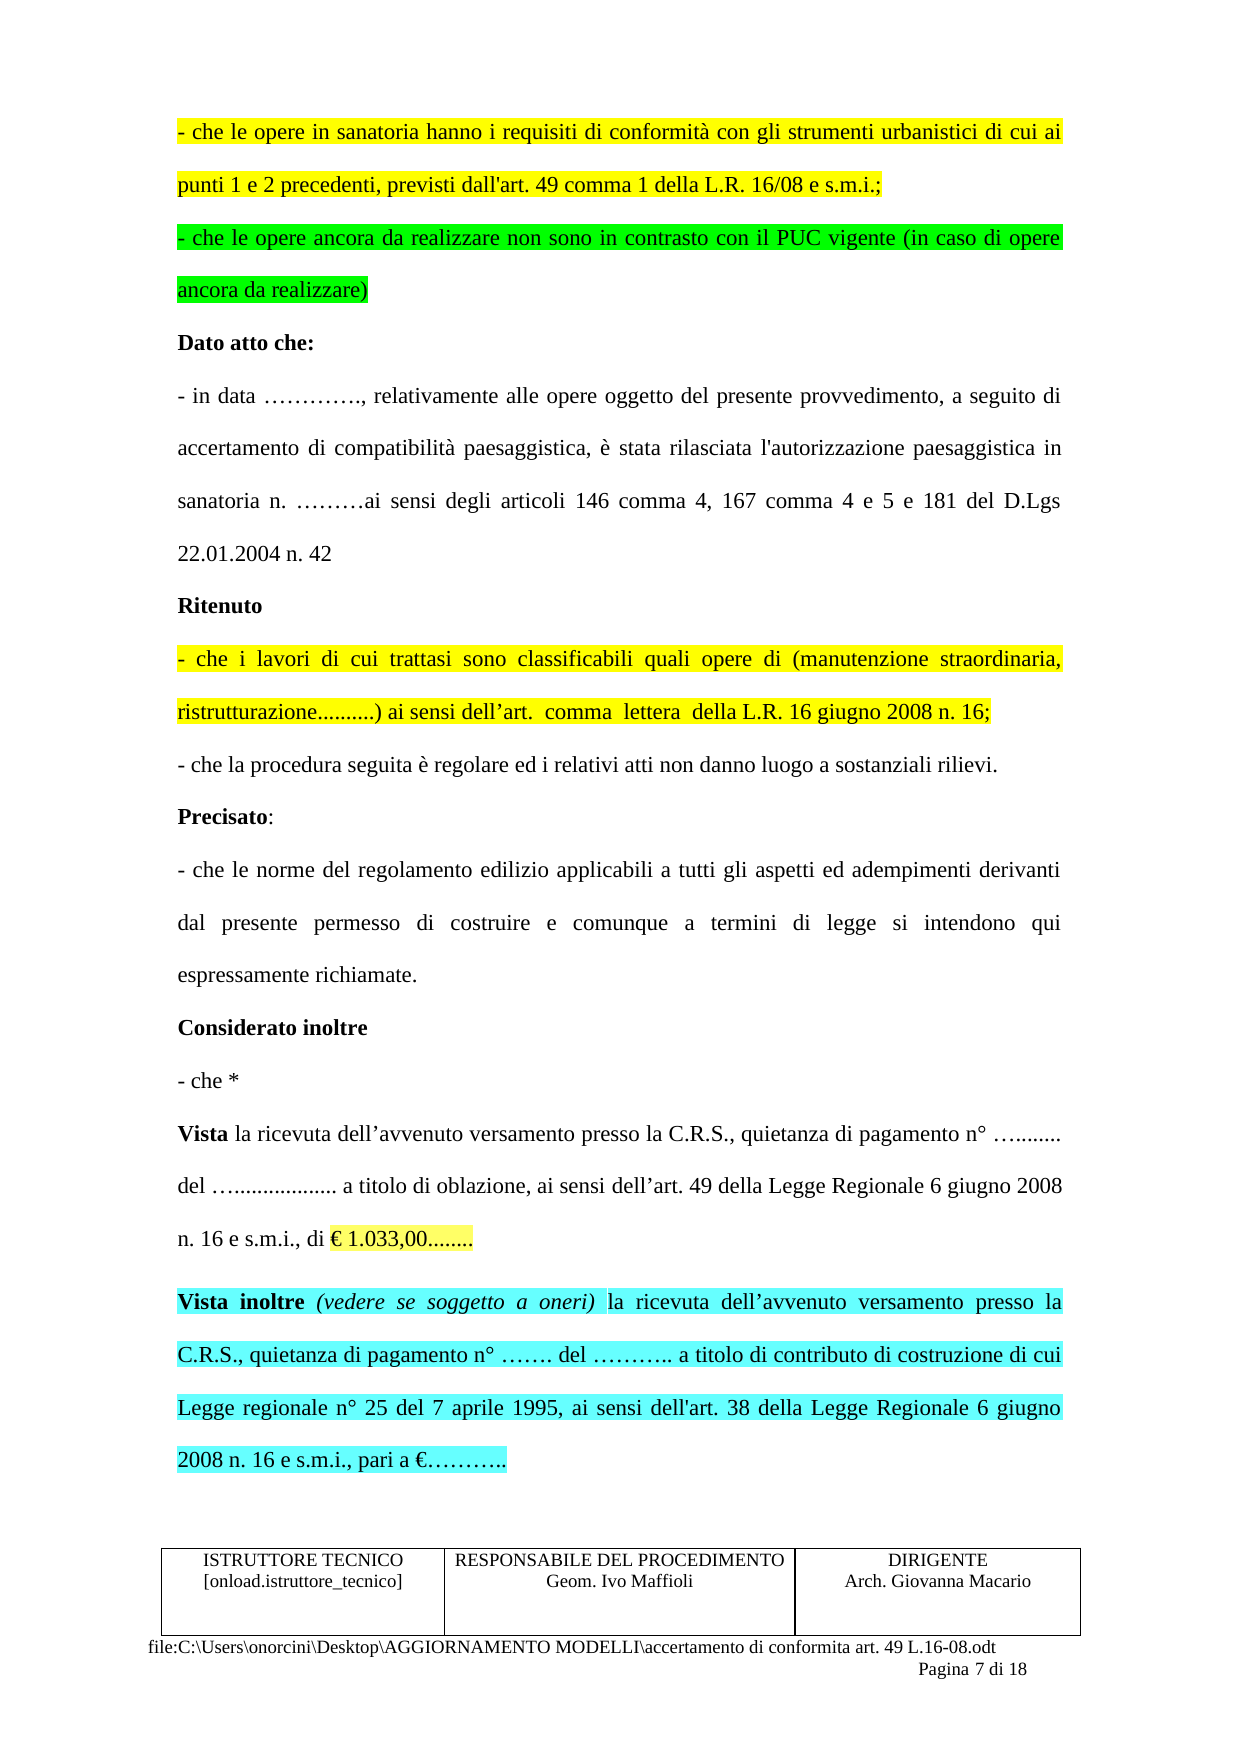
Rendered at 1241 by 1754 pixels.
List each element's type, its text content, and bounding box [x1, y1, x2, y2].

text - che le opere in sanatoria hanno i requisiti di conformità con gli strumenti urbanistici di cui ai punti 1 e 2 precedenti, previsti dall'art. 49 comma 1 della L.R. 16/08 e s.m.i.; [177, 118, 1063, 197]
text - in data …………., relativamente alle opere oggetto del presente provvedimento, a seguito di accertamento di compatibilità paesaggistica, è stata rilasciata l'autorizzazione paesaggistica in sanatoria n. ………ai sensi degli articoli 146 comma 4, 167 comma 4 e 5 e 181 del D.Lgs 22.01.2004 n. 42 [177, 382, 1063, 566]
text Ritenuto [177, 592, 1063, 619]
text Precisato: [177, 803, 1063, 830]
text Vista la ricevuta dell’avvenuto versamento presso la C.R.S., quietanza di pagamento n° …........ del ….................. a titolo di oblazione, ai sensi dell’art. 49 della Legge Regionale 6 giugno 2008 n. 16 e s.m.i., di € 1.033,00........ [177, 1119, 1063, 1251]
text - che le norme del regolamento edilizio applicabili a tutti gli aspetti ed adempimenti derivanti dal presente permesso di costruire e comunque a termini di legge si intendono qui espressamente richiamate. [177, 856, 1063, 988]
text - che la procedura seguita è regolare ed i relativi atti non danno luogo a sostanziali rilievi. [177, 751, 1063, 777]
text Vista inoltre (vedere se soggetto a oneri) la ricevuta dell’avvenuto versamento presso la C.R.S., quietanza di pagamento n° ……. del ……….. a titolo di contributo di costruzione di cui Legge regionale n° 25 del 7 aprile 1995, ai sensi dell'art. 38 della Legge Regionale 6 giugno 2008 n. 16 e s.m.i., pari a €……….. [177, 1288, 1063, 1473]
text Dato atto che: [177, 329, 1063, 355]
text - che le opere ancora da realizzare non sono in contrasto con il PUC vigente (in caso di opere ancora da realizzare) [177, 223, 1063, 303]
text Considerato inoltre [177, 1014, 1063, 1041]
text - che * [177, 1067, 1063, 1093]
text - che i lavori di cui trattasi sono classificabili quali opere di (manutenzione straordinaria, ristrutturazione..........) ai sensi dell’art. comma lettera della L.R. 16 giugno 2008 n. 16; [177, 645, 1063, 724]
